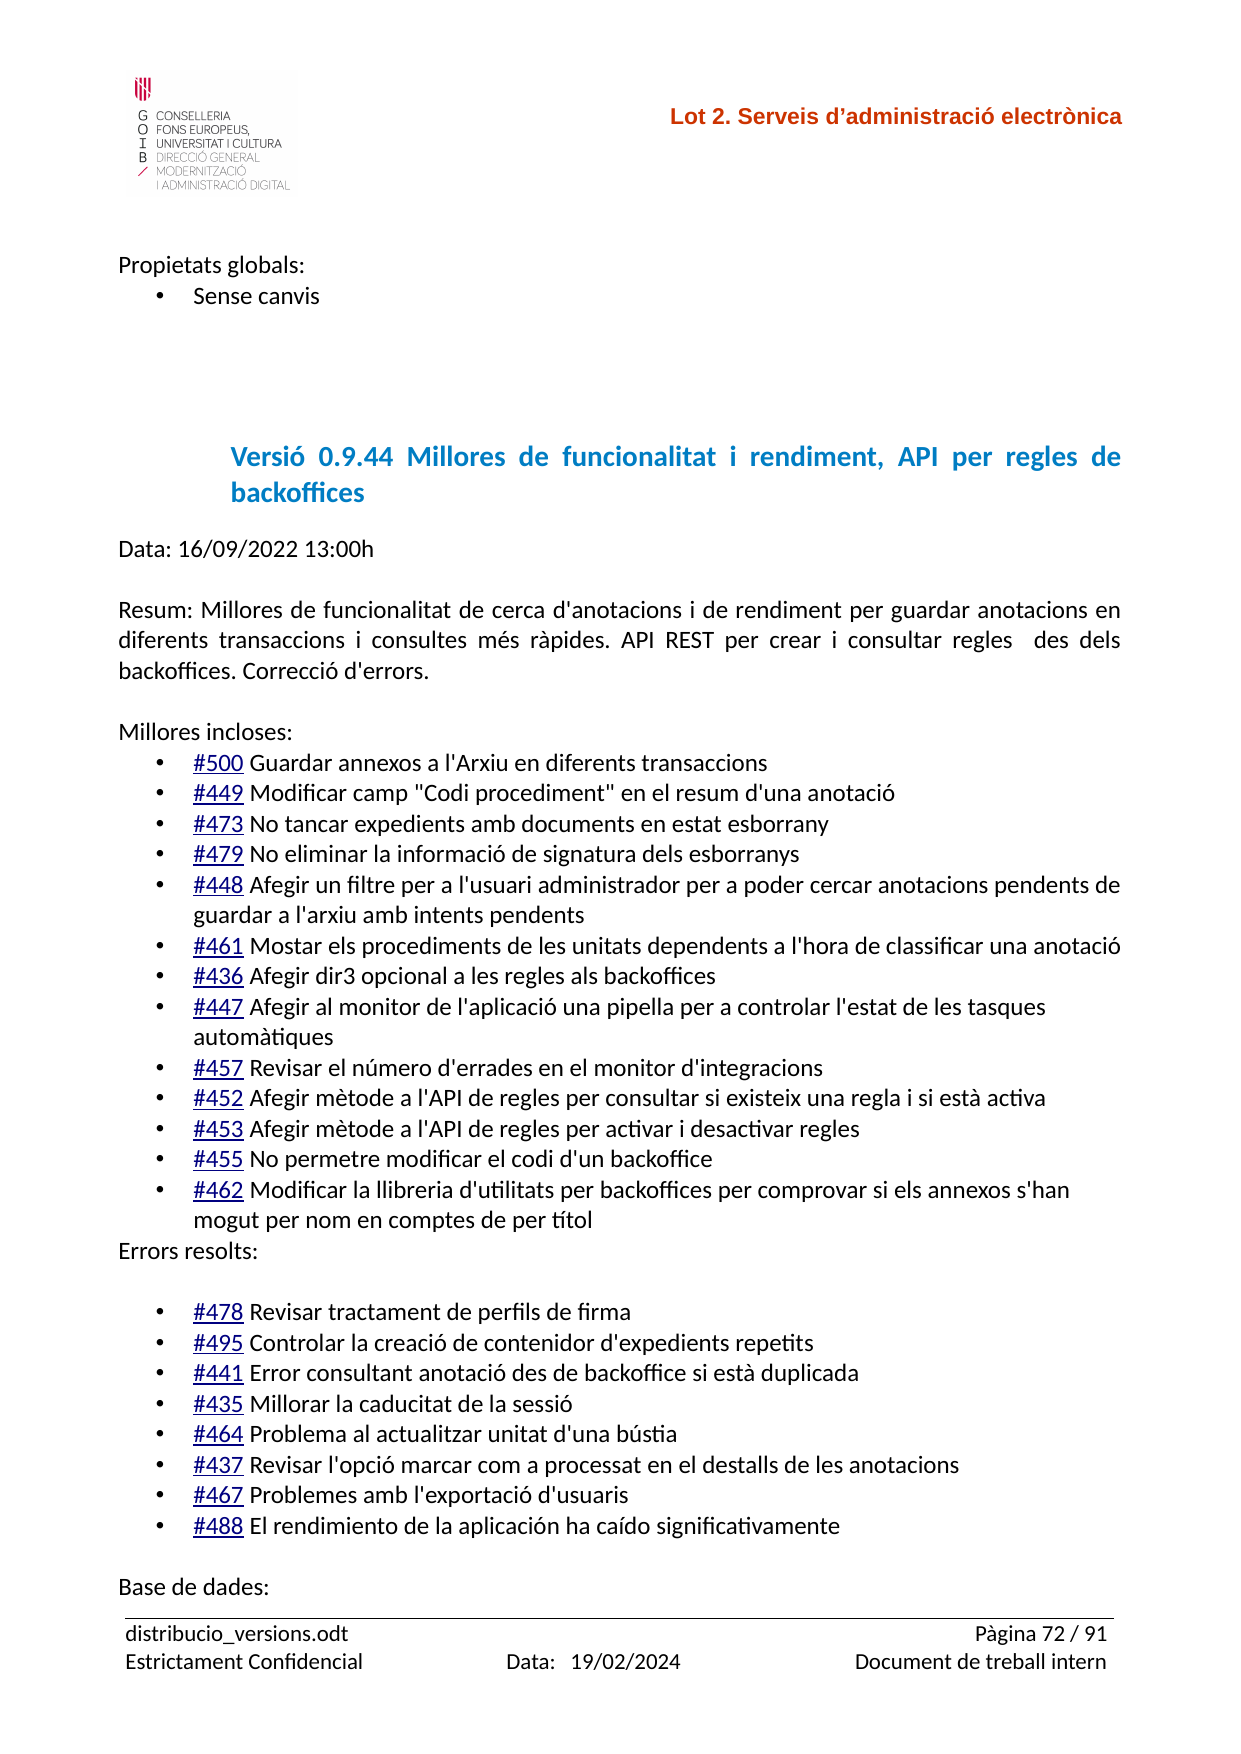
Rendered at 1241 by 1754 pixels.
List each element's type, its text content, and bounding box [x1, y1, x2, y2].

list #455 No permetre modificar el codi d'un backoffice [156, 1143, 1122, 1174]
list #461 Mostar els procediments de les unitats dependents a l'hora de classificar una anotació [156, 930, 1122, 960]
list #457 Revisar el número d'errades en el monitor d'integracions [156, 1052, 1122, 1082]
list #453 Afegir mètode a l'API de regles per activar i desactivar regles [156, 1113, 1122, 1143]
text Resum: Millores de funcionalitat de cerca d'anotacions i de rendiment per guardar anotacions en diferents transaccions i consultes més ràpides. API REST per crear i consultar regles des dels backoffices. Correcció d'errors. [118, 594, 1122, 686]
list #495 Controlar la creació de contenidor d'expedients repetits [156, 1327, 1122, 1357]
list #449 Modificar camp "Codi procediment" en el resum d'una anotació [156, 777, 1122, 808]
list #462 Modificar la llibreria d'utilitats per backoffices per comprovar si els annexos s'han mogut per nom en comptes de per títol [156, 1174, 1122, 1235]
picture [126, 70, 299, 197]
list Sense canvis [156, 280, 1122, 311]
text Propietats globals: [118, 250, 1122, 280]
text Data: 16/09/2022 13:00h [118, 533, 1122, 564]
text Millores incloses: [118, 716, 1122, 747]
text Base de dades: [118, 1571, 1122, 1601]
list #441 Error consultant anotació des de backoffice si està duplicada [156, 1357, 1122, 1388]
list #488 El rendimiento de la aplicación ha caído significativamente [156, 1510, 1122, 1540]
list #479 No eliminar la informació de signatura dels esborranys [156, 838, 1122, 869]
list #464 Problema al actualitzar unitat d'una bústia [156, 1418, 1122, 1449]
list #447 Afegir al monitor de l'aplicació una pipella per a controlar l'estat de les tasques automàtiques [156, 991, 1122, 1052]
list #452 Afegir mètode a l'API de regles per consultar si existeix una regla i si està activa [156, 1082, 1122, 1113]
list #435 Millorar la caducitat de la sessió [156, 1388, 1122, 1418]
list #437 Revisar l'opció marcar com a processat en el destalls de les anotacions [156, 1449, 1122, 1479]
list #448 Afegir un filtre per a l'usuari administrador per a poder cercar anotacions pendents de guardar a l'arxiu amb intents pendents [156, 869, 1122, 930]
list #436 Afegir dir3 opcional a les regles als backoffices [156, 960, 1122, 991]
list #500 Guardar annexos a l'Arxiu en diferents transaccions [156, 747, 1122, 777]
list #467 Problemes amb l'exportació d'usuaris [156, 1479, 1122, 1510]
subtitle Versió 0.9.44 Millores de funcionalitat i rendiment, API per regles de backoffices [153, 438, 1122, 509]
list #478 Revisar tractament de perfils de firma [156, 1296, 1122, 1327]
text Errors resolts: [118, 1235, 1122, 1266]
list #473 No tancar expedients amb documents en estat esborrany [156, 808, 1122, 838]
